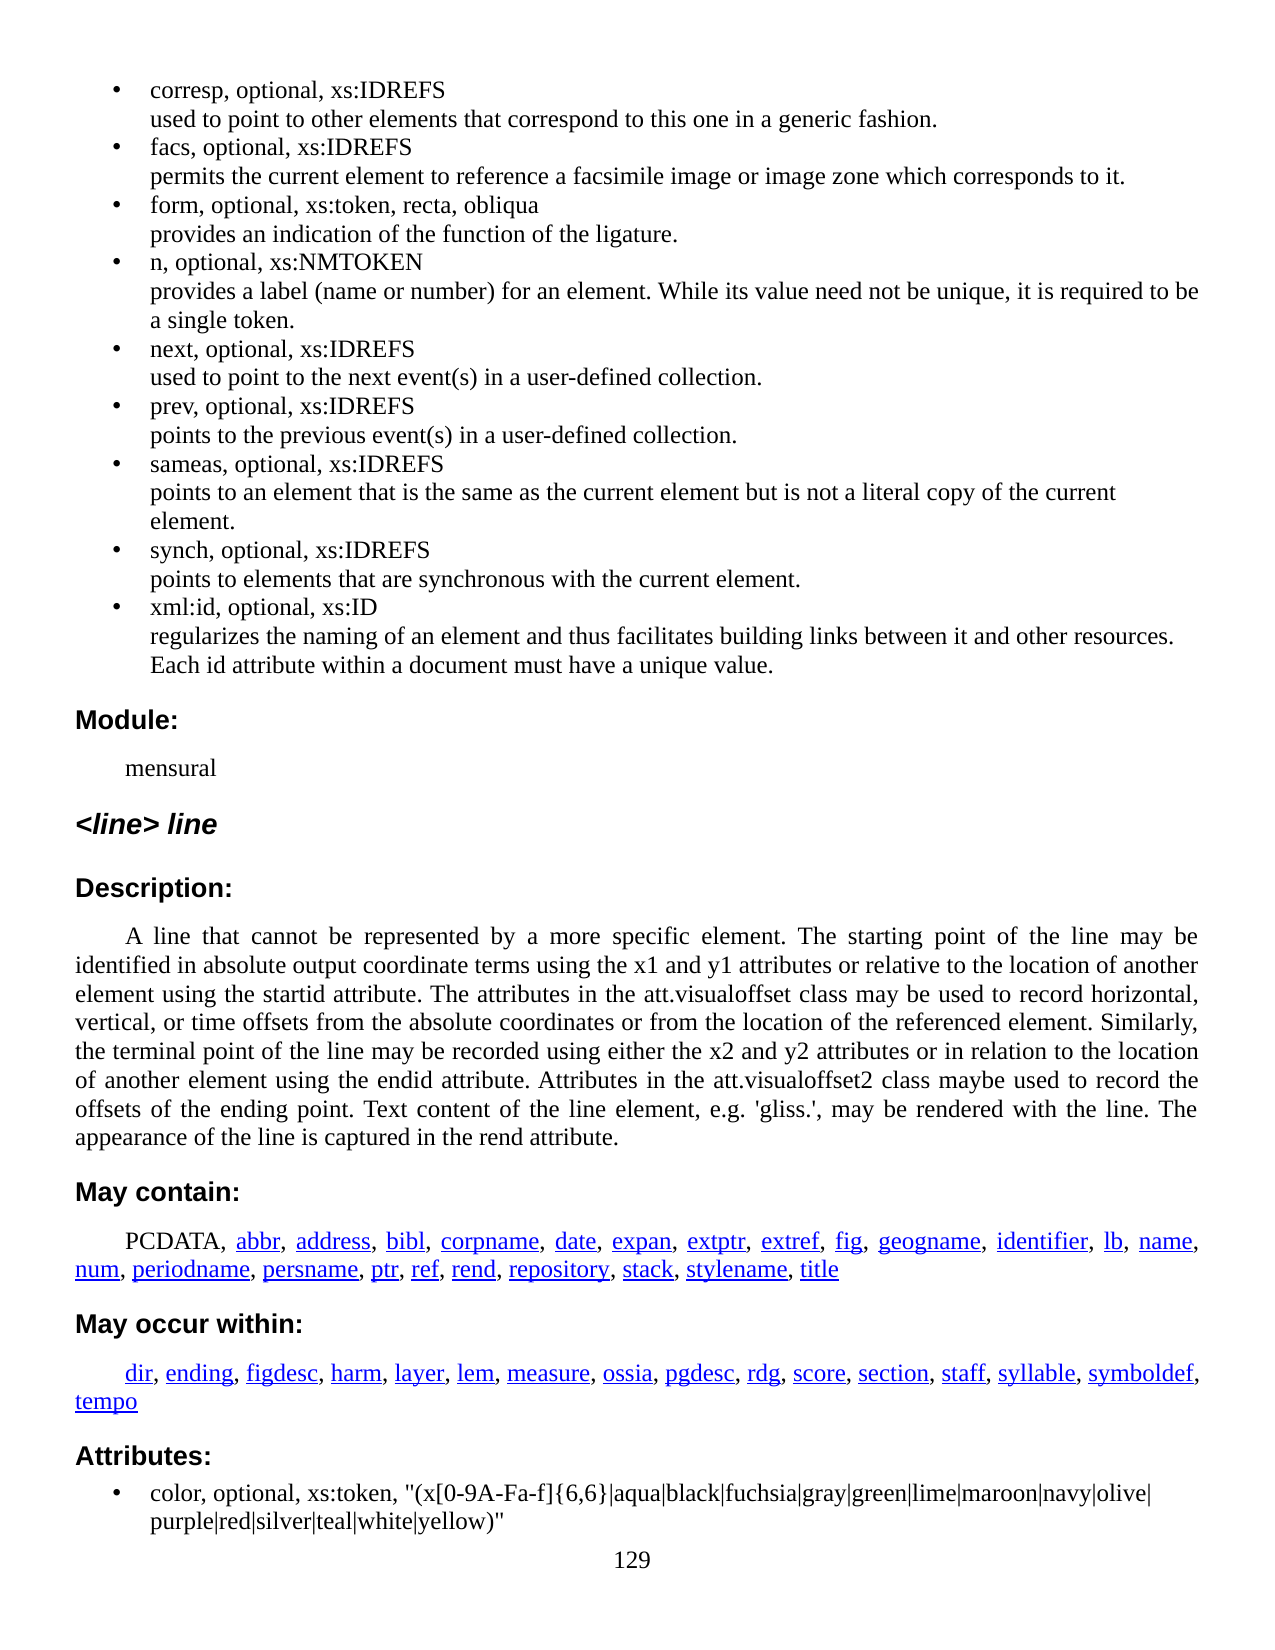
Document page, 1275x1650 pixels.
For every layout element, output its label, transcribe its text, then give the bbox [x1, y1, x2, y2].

list xml:id, optional, xs:ID regularizes the naming of an element and thus facilitates building links between it and other resources. Each id attribute within a document must have a unique value. [112, 592, 1200, 679]
text dir, ending, figdesc, harm, layer, lem, measure, ossia, pgdesc, rdg, score, section, staff, syllable, symboldef, tempo [75, 1358, 1200, 1415]
text A line that cannot be represented by a more specific element. The starting point of the line may be identified in absolute output coordinate terms using the x1 and y1 attributes or relative to the location of another element using the startid attribute. The attributes in the att.visualoffset class may be used to record horizontal, vertical, or time offsets from the absolute coordinates or from the location of the referenced element. Similarly, the terminal point of the line may be recorded using either the x2 and y2 attributes or in relation to the location of another element using the endid attribute. Attributes in the att.visualoffset2 class maybe used to record the offsets of the ending point. Text content of the line element, e.g. 'gliss.', may be rendered with the line. The appearance of the line is captured in the rend attribute. [75, 921, 1200, 1151]
list n, optional, xs:NMTOKEN provides a label (name or number) for an element. While its value need not be unique, it is required to be a single token. [112, 247, 1200, 334]
list synch, optional, xs:IDREFS points to elements that are synchronous with the current element. [112, 535, 1200, 592]
list color, optional, xs:token, "(x[0-9A-Fa-f]{6,6}|aqua|black|fuchsia|gray|green|lime|maroon|navy|olive|purple|red|silver|teal|white|yellow)" [112, 1478, 1200, 1535]
list next, optional, xs:IDREFS used to point to the next event(s) in a user-defined collection. [112, 334, 1200, 391]
subtitle May contain: [75, 1176, 1200, 1207]
list facs, optional, xs:IDREFS permits the current element to reference a facsimile image or image zone which corresponds to it. [112, 132, 1200, 190]
text PCDATA, abbr, address, bibl, corpname, date, expan, extptr, extref, fig, geogname, identifier, lb, name, num, periodname, persname, ptr, ref, rend, repository, stack, stylename, title [75, 1226, 1200, 1283]
subtitle <line> line [75, 807, 1200, 841]
list form, optional, xs:token, recta, obliqua provides an indication of the function of the ligature. [112, 190, 1200, 247]
text mensural [75, 753, 1200, 782]
subtitle Module: [75, 704, 1200, 735]
list corresp, optional, xs:IDREFS used to point to other elements that correspond to this one in a generic fashion. [112, 75, 1200, 132]
subtitle Attributes: [75, 1440, 1200, 1471]
list sameas, optional, xs:IDREFS points to an element that is the same as the current element but is not a literal copy of the current element. [112, 449, 1200, 535]
list prev, optional, xs:IDREFS points to the previous event(s) in a user-defined collection. [112, 391, 1200, 449]
subtitle May occur within: [75, 1308, 1200, 1339]
subtitle Description: [75, 872, 1200, 903]
